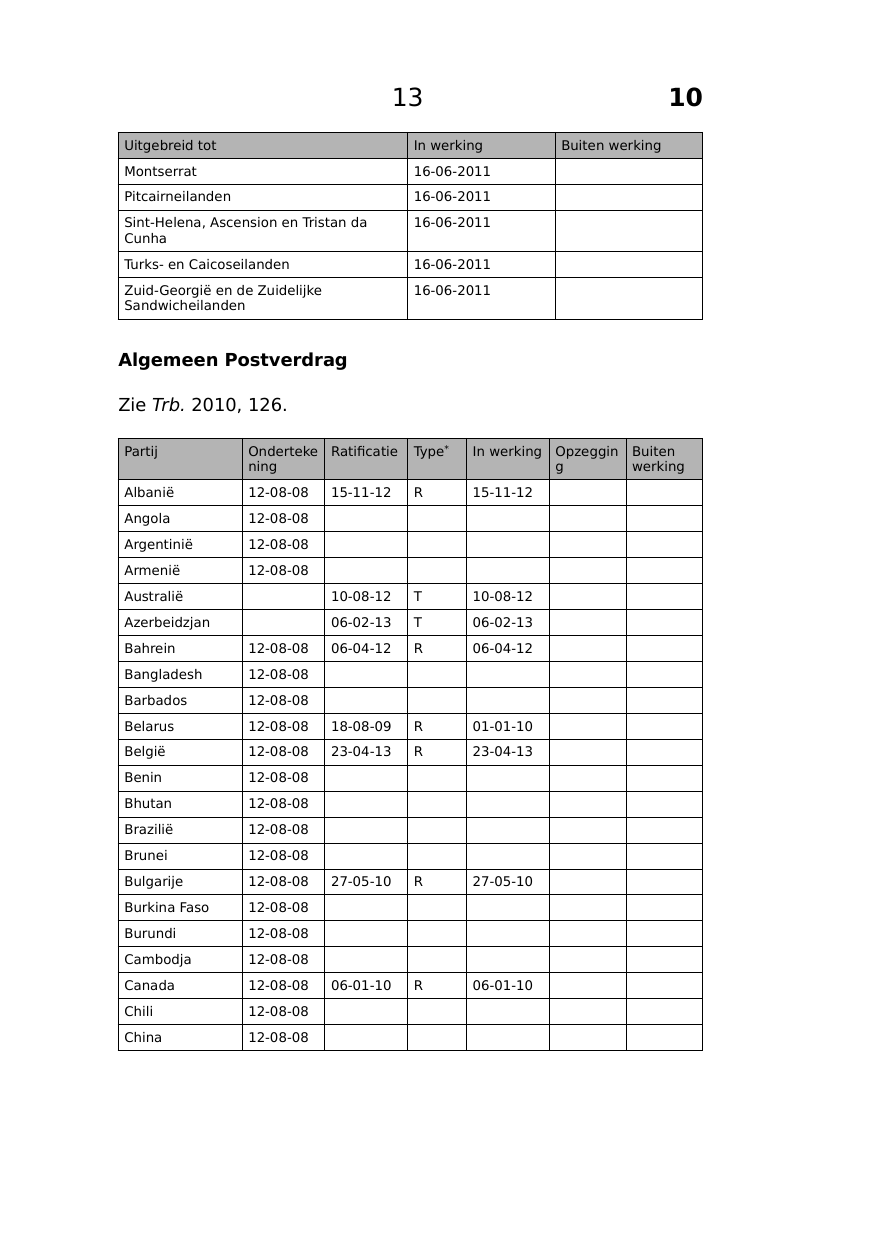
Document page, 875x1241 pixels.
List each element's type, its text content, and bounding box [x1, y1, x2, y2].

table_cell 12-08-08 [243, 844, 324, 868]
table_cell [550, 844, 626, 868]
table_cell [408, 999, 466, 1024]
table_cell R [408, 740, 466, 765]
table_cell [556, 185, 702, 210]
table_cell [467, 506, 549, 531]
table_cell [627, 688, 702, 713]
table_cell Burkina Faso [119, 895, 242, 920]
table_cell Montserrat [119, 159, 407, 184]
table_cell [408, 766, 466, 791]
table_cell [325, 947, 407, 972]
table_cell 12-08-08 [243, 714, 324, 739]
table_cell 12-08-08 [243, 740, 324, 765]
table_cell Benin [119, 766, 242, 791]
table_cell [467, 1025, 549, 1050]
table_cell [408, 688, 466, 713]
table_cell 10-08-12 [325, 584, 407, 609]
table_cell [467, 921, 549, 946]
table_cell Turks- en Caicoseilanden [119, 252, 407, 277]
table_cell 12-08-08 [243, 636, 324, 661]
table_cell [550, 921, 626, 946]
table_cell [627, 921, 702, 946]
table_cell Zuid-Georgië en de Zuidelijke Sandwicheilanden [119, 278, 407, 318]
table_cell Australië [119, 584, 242, 609]
table_cell 12-08-08 [243, 688, 324, 713]
table_cell [627, 740, 702, 765]
table_cell [556, 211, 702, 251]
table_cell [325, 1025, 407, 1050]
table_cell 16-06-2011 [408, 159, 555, 184]
table_cell T [408, 584, 466, 609]
table_cell Canada [119, 973, 242, 998]
table_cell Bahrein [119, 636, 242, 661]
table_cell Azerbeidzjan [119, 610, 242, 635]
table_cell [627, 480, 702, 505]
table_cell [408, 662, 466, 687]
table_cell [550, 610, 626, 635]
table_cell [550, 766, 626, 791]
table_cell Cambodja [119, 947, 242, 972]
table_cell [627, 1025, 702, 1050]
table_cell Chili [119, 999, 242, 1024]
table_cell [325, 921, 407, 946]
table_cell 12-08-08 [243, 895, 324, 920]
table_cell [627, 818, 702, 842]
table_cell [550, 740, 626, 765]
table_cell 12-08-08 [243, 818, 324, 842]
table_cell 06-02-13 [325, 610, 407, 635]
table_cell Brazilië [119, 818, 242, 842]
table_cell [550, 506, 626, 531]
table_cell [467, 688, 549, 713]
table_cell T [408, 610, 466, 635]
table_cell R [408, 480, 466, 505]
table_cell [627, 558, 702, 583]
table_cell [467, 999, 549, 1024]
table_cell [408, 506, 466, 531]
table_cell [550, 662, 626, 687]
table_cell 12-08-08 [243, 947, 324, 972]
table_cell [550, 714, 626, 739]
table_cell 27-05-10 [325, 870, 407, 894]
table_cell R [408, 714, 466, 739]
table_cell 01-01-10 [467, 714, 549, 739]
table_cell Bulgarije [119, 870, 242, 894]
table_cell [556, 278, 702, 318]
table_cell [325, 818, 407, 842]
table_cell [550, 532, 626, 557]
table_cell [408, 844, 466, 868]
table_cell 15-11-12 [325, 480, 407, 505]
table_cell [467, 818, 549, 842]
table_header Buiten werking [627, 439, 702, 479]
table_cell [627, 714, 702, 739]
table_cell [550, 947, 626, 972]
table_cell 06-02-13 [467, 610, 549, 635]
table_cell Belarus [119, 714, 242, 739]
table_cell 16-06-2011 [408, 252, 555, 277]
table_cell [627, 792, 702, 817]
table_header Opzegging [550, 439, 626, 479]
text Zie Trb. 2010, 126. [118, 395, 703, 416]
table_cell Pitcairneilanden [119, 185, 407, 210]
table_cell [550, 584, 626, 609]
table_cell 15-11-12 [467, 480, 549, 505]
table_header Type* [408, 439, 466, 479]
table_cell [550, 1025, 626, 1050]
table_cell [408, 818, 466, 842]
table_cell 27-05-10 [467, 870, 549, 894]
table_cell [627, 610, 702, 635]
table_cell 12-08-08 [243, 766, 324, 791]
table_header Uitgebreid tot [119, 133, 407, 158]
table_cell 23-04-13 [467, 740, 549, 765]
table_cell Burundi [119, 921, 242, 946]
table_cell [467, 844, 549, 868]
table_cell Sint-Helena, Ascension en Tristan da Cunha [119, 211, 407, 251]
table_cell Barbados [119, 688, 242, 713]
table_cell [325, 792, 407, 817]
table_cell [467, 662, 549, 687]
table_cell [467, 895, 549, 920]
table_cell 12-08-08 [243, 506, 324, 531]
table_cell 12-08-08 [243, 921, 324, 946]
table_cell Bhutan [119, 792, 242, 817]
table_cell België [119, 740, 242, 765]
table_header Ondertekening [243, 439, 324, 479]
table_cell [627, 766, 702, 791]
table_cell 12-08-08 [243, 973, 324, 998]
table_cell [408, 532, 466, 557]
table_cell [467, 792, 549, 817]
table_header Partij [119, 439, 242, 479]
table_cell [325, 558, 407, 583]
table_cell [408, 792, 466, 817]
table_cell 23-04-13 [325, 740, 407, 765]
table_cell Armenië [119, 558, 242, 583]
table_cell 12-08-08 [243, 480, 324, 505]
table_cell [627, 506, 702, 531]
table_cell [627, 636, 702, 661]
table_cell [325, 506, 407, 531]
table_header Ratificatie [325, 439, 407, 479]
table_cell [408, 947, 466, 972]
table_cell [550, 480, 626, 505]
table_cell Brunei [119, 844, 242, 868]
table_cell [325, 895, 407, 920]
table_cell R [408, 973, 466, 998]
table_cell [550, 870, 626, 894]
table_header In werking [467, 439, 549, 479]
table_cell [325, 766, 407, 791]
table_cell [550, 818, 626, 842]
table_cell 12-08-08 [243, 1025, 324, 1050]
table_cell [627, 532, 702, 557]
table_cell [627, 844, 702, 868]
table_cell [325, 999, 407, 1024]
table_cell [467, 558, 549, 583]
table_cell [627, 584, 702, 609]
table_cell [325, 844, 407, 868]
table_cell 12-08-08 [243, 870, 324, 894]
table_cell 12-08-08 [243, 532, 324, 557]
table_cell 12-08-08 [243, 792, 324, 817]
table_cell Albanië [119, 480, 242, 505]
table_cell 16-06-2011 [408, 185, 555, 210]
table_cell [627, 973, 702, 998]
table_cell [467, 532, 549, 557]
table_header In werking [408, 133, 555, 158]
table_cell [550, 792, 626, 817]
table_cell Bangladesh [119, 662, 242, 687]
subtitle Algemeen Postverdrag [118, 349, 703, 370]
table_cell China [119, 1025, 242, 1050]
table_cell [550, 973, 626, 998]
table_cell 12-08-08 [243, 558, 324, 583]
table_cell 06-04-12 [325, 636, 407, 661]
table_cell [550, 558, 626, 583]
table_cell [408, 921, 466, 946]
table_cell [627, 947, 702, 972]
table_cell [556, 159, 702, 184]
table_cell [408, 1025, 466, 1050]
table_cell 06-01-10 [325, 973, 407, 998]
table_cell Argentinië [119, 532, 242, 557]
table_cell [243, 584, 324, 609]
table_cell [467, 947, 549, 972]
table_header Buiten werking [556, 133, 702, 158]
table_cell [550, 999, 626, 1024]
table_cell [550, 895, 626, 920]
table_cell [550, 636, 626, 661]
table_cell [325, 688, 407, 713]
table_cell 12-08-08 [243, 662, 324, 687]
table_cell [627, 895, 702, 920]
table_cell [243, 610, 324, 635]
table_cell 18-08-09 [325, 714, 407, 739]
table_cell 16-06-2011 [408, 278, 555, 318]
table_cell [550, 688, 626, 713]
table_cell [627, 999, 702, 1024]
table_cell Angola [119, 506, 242, 531]
table_cell [467, 766, 549, 791]
table_cell [627, 870, 702, 894]
table_cell R [408, 636, 466, 661]
table_cell 06-04-12 [467, 636, 549, 661]
table_cell [325, 532, 407, 557]
table_cell 16-06-2011 [408, 211, 555, 251]
table_cell [408, 558, 466, 583]
table_cell 10-08-12 [467, 584, 549, 609]
table_cell 12-08-08 [243, 999, 324, 1024]
table_cell [556, 252, 702, 277]
table_cell R [408, 870, 466, 894]
table_cell 06-01-10 [467, 973, 549, 998]
table_cell [408, 895, 466, 920]
table_cell [627, 662, 702, 687]
table_cell [325, 662, 407, 687]
